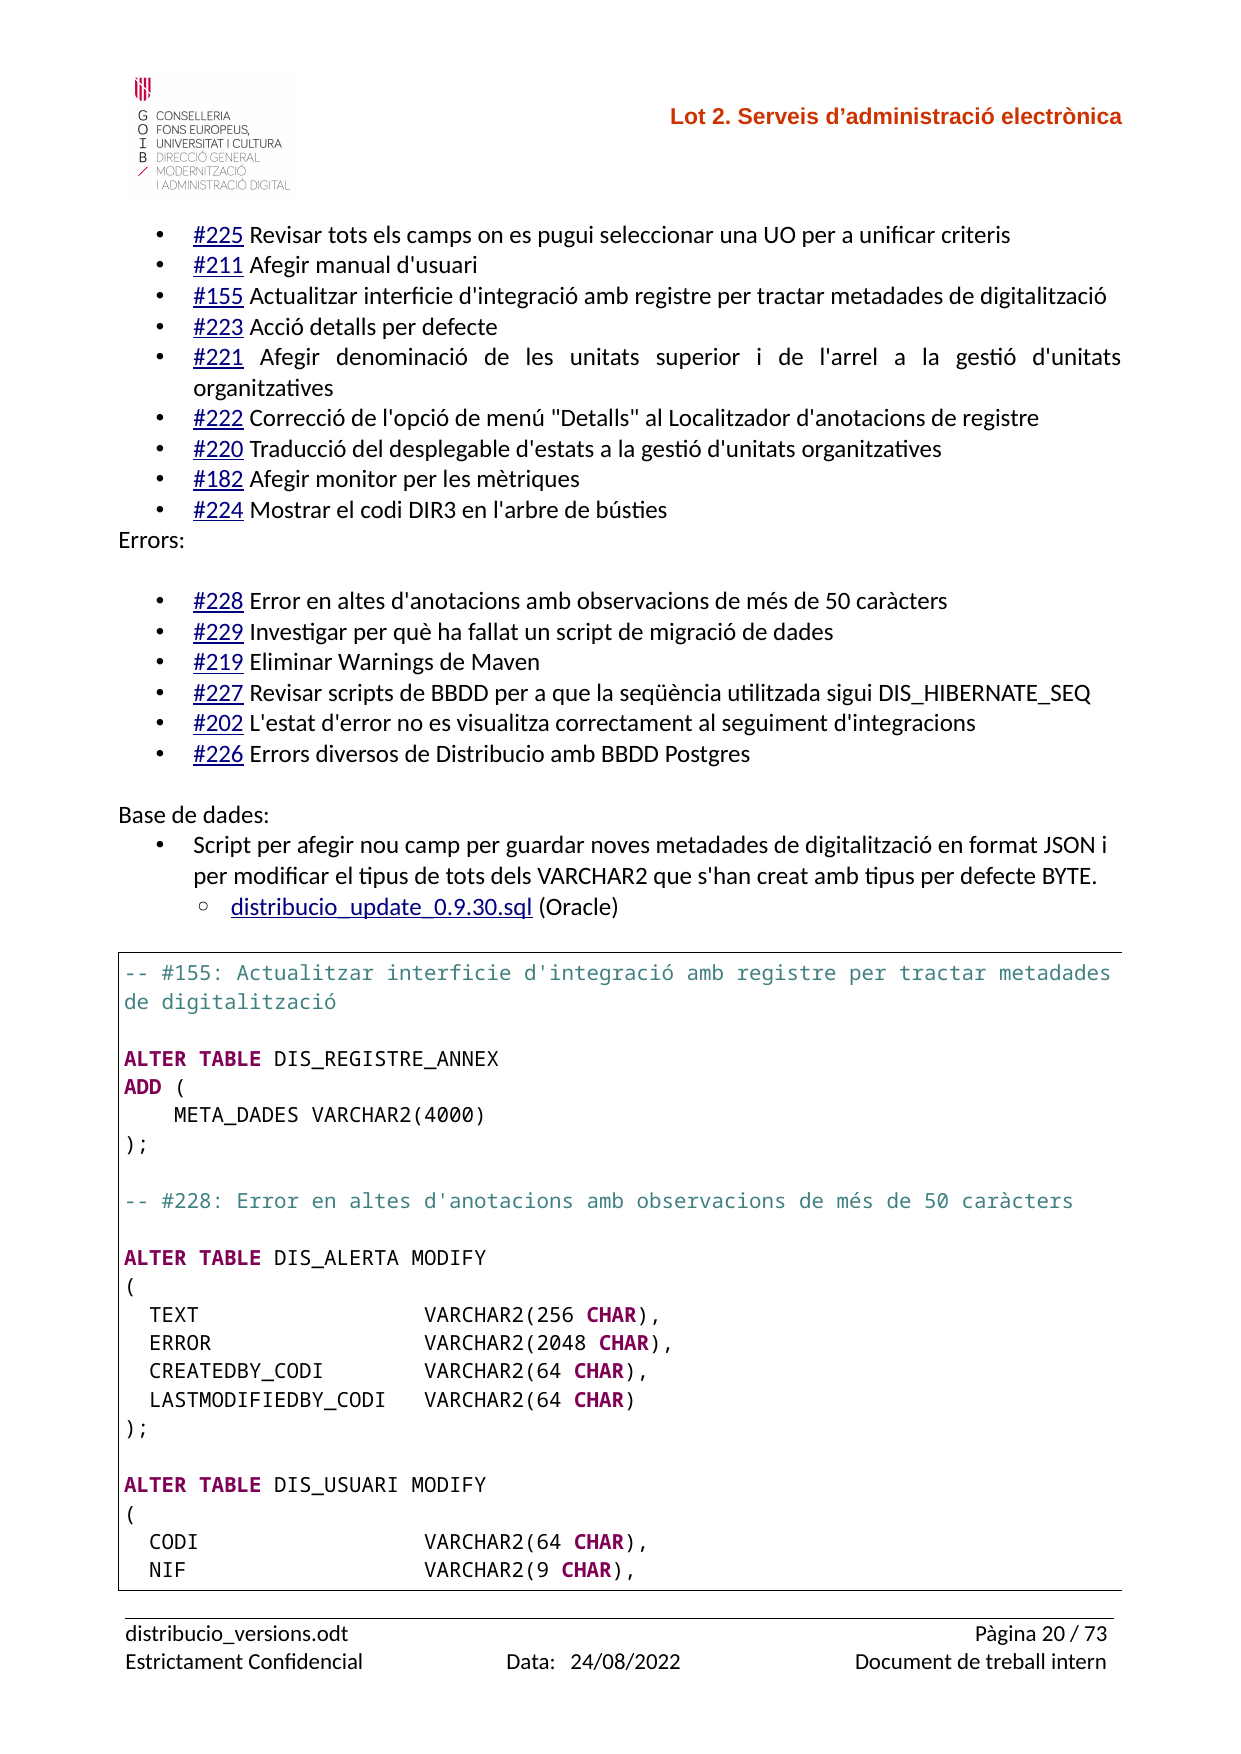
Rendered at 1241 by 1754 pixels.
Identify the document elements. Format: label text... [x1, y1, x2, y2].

list #219 Eliminar Warnings de Maven [156, 646, 1122, 677]
list #155 Actualitzar interficie d'integració amb registre per tractar metadades de digitalització [156, 280, 1122, 311]
list #222 Correcció de l'opció de menú "Detalls" al Localitzador d'anotacions de registre [156, 402, 1122, 433]
list #220 Traducció del desplegable d'estats a la gestió d'unitats organitzatives [156, 433, 1122, 463]
list #228 Error en altes d'anotacions amb observacions de més de 50 caràcters [156, 585, 1122, 616]
list #226 Errors diversos de Distribucio amb BBDD Postgres [156, 738, 1122, 768]
picture [126, 70, 299, 197]
list #224 Mostrar el codi DIR3 en l'arbre de bústies [156, 494, 1122, 524]
list #221 Afegir denominació de les unitats superior i de l'arrel a la gestió d'unitats organitzatives [156, 341, 1122, 402]
list #227 Revisar scripts de BBDD per a que la seqüència utilitzada sigui DIS_HIBERNATE_SEQ [156, 677, 1122, 707]
table_header -- #155: Actualitzar interficie d'integració amb registre per tractar metadades de digitalització ALTER TABLE DIS_REGISTRE_ANNEX ADD ( META_DADES VARCHAR2(4000) ); -- #228: Error en altes d'anotacions amb observacions de més de 50 caràcters ALTER TABLE DIS_ALERTA MODIFY ( TEXT VARCHAR2(256 CHAR), ERROR VARCHAR2(2048 CHAR), CREATEDBY_CODI VARCHAR2(64 CHAR), LASTMODIFIEDBY_CODI VARCHAR2(64 CHAR) ); ALTER TABLE DIS_USUARI MODIFY ( CODI VARCHAR2(64 CHAR), NIF VARCHAR2(9 CHAR), [119, 953, 1122, 1590]
list #202 L'estat d'error no es visualitza correctament al seguiment d'integracions [156, 707, 1122, 738]
text Base de dades: [118, 799, 1122, 829]
list #223 Acció detalls per defecte [156, 311, 1122, 341]
list distribucio_update_0.9.30.sql (Oracle) [193, 891, 1122, 921]
list #182 Afegir monitor per les mètriques [156, 463, 1122, 494]
list Script per afegir nou camp per guardar noves metadades de digitalització en format JSON i per modificar el tipus de tots dels VARCHAR2 que s'han creat amb tipus per defecte BYTE. [156, 829, 1122, 891]
text Errors: [118, 524, 1122, 555]
list #211 Afegir manual d'usuari [156, 250, 1122, 280]
list #225 Revisar tots els camps on es pugui seleccionar una UO per a unificar criteris [156, 219, 1122, 250]
list #229 Investigar per què ha fallat un script de migració de dades [156, 616, 1122, 646]
